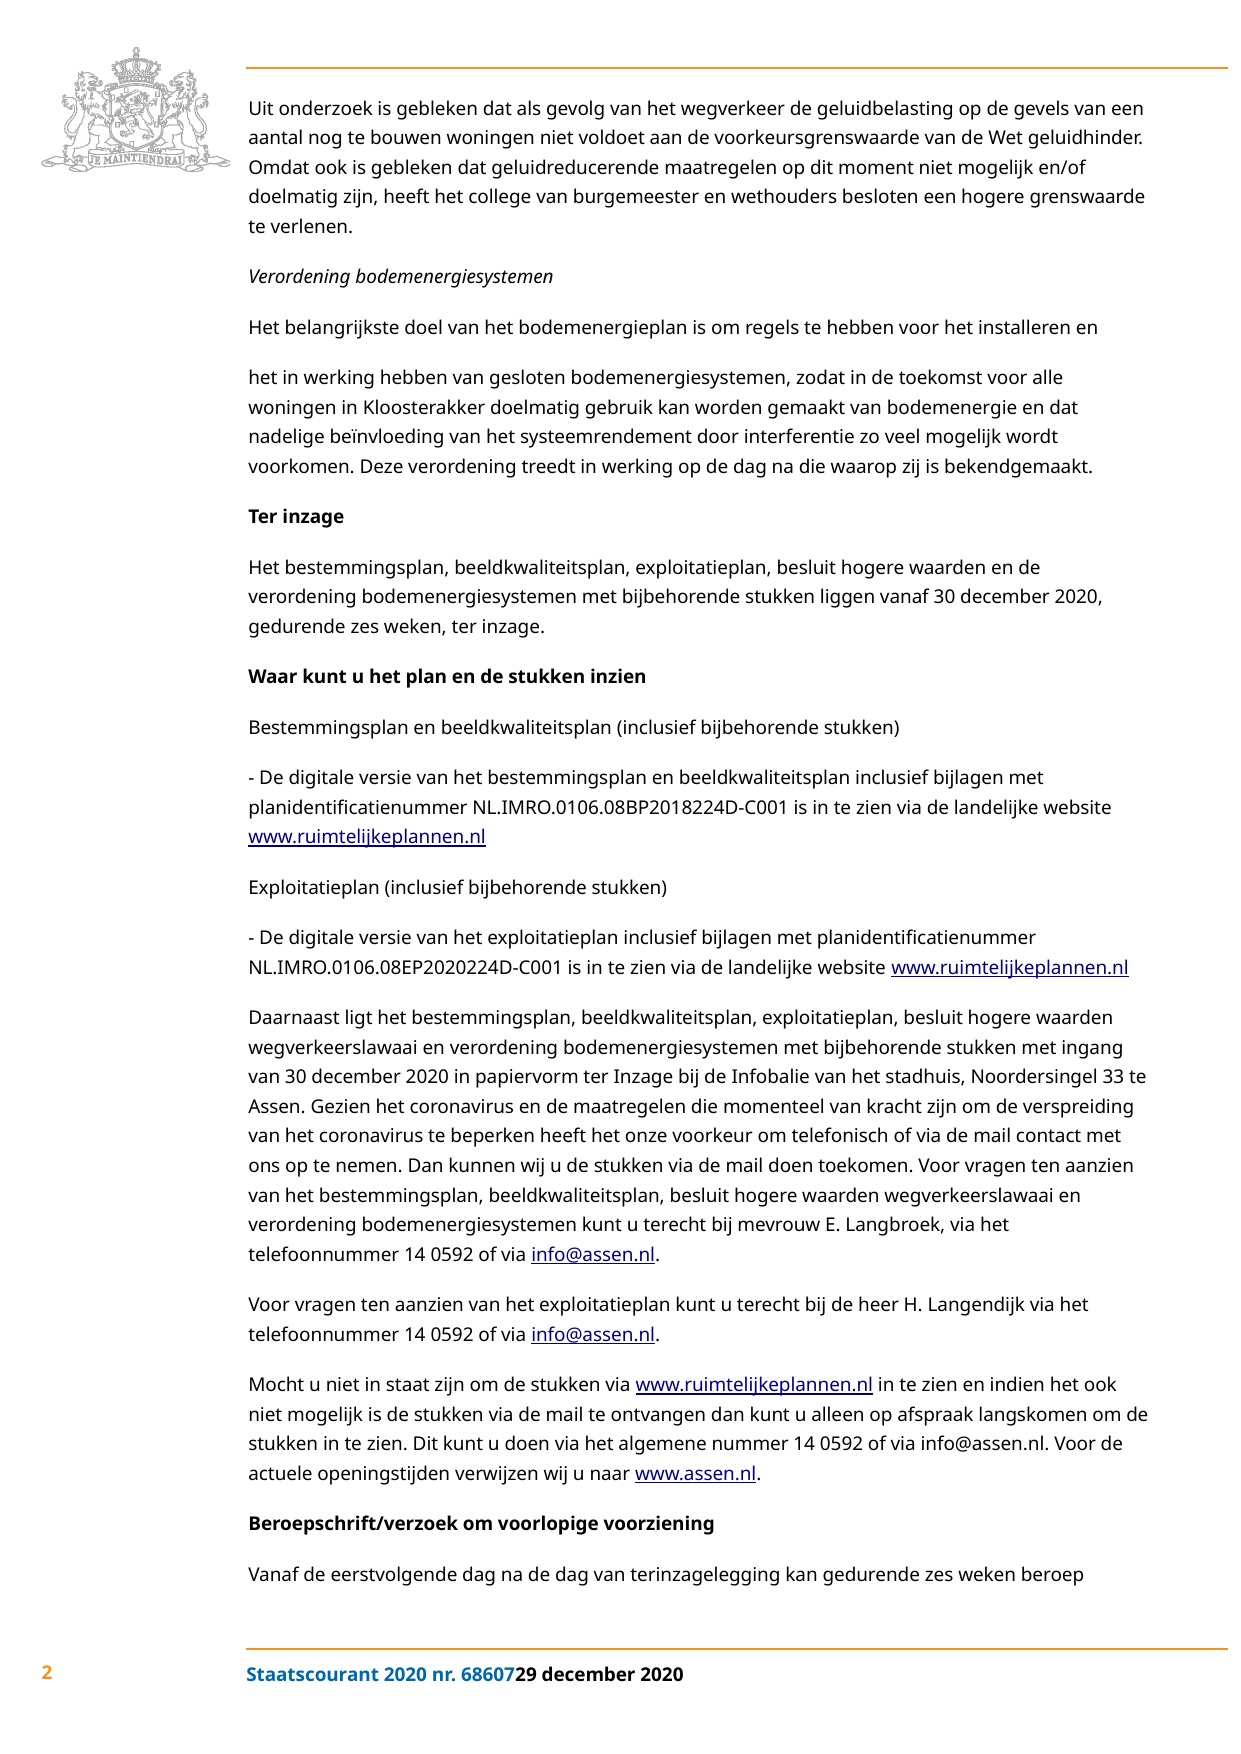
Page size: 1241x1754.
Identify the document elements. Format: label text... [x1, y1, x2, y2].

text Uit onderzoek is gebleken dat als gevolg van het wegverkeer de geluidbelasting op de gevels van een aantal nog te bouwen woningen niet voldoet aan de voorkeursgrenswaarde van de Wet geluidhinder. Omdat ook is gebleken dat geluidreducerende maatregelen op dit moment niet mogelijk en/of doelmatig zijn, heeft het college van burgemeester en wethouders besloten een hogere grenswaarde te verlenen. [248, 95, 1152, 239]
text Waar kunt u het plan en de stukken inzien [248, 663, 1152, 689]
text Voor vragen ten aanzien van het exploitatieplan kunt u terecht bij de heer H. Langendijk via het telefoonnummer 14 0592 of via info@assen.nl. [248, 1291, 1152, 1347]
text Het bestemmingsplan, beeldkwaliteitsplan, exploitatieplan, besluit hogere waarden en de verordening bodemenergiesystemen met bijbehorende stukken liggen vanaf 30 december 2020, gedurende zes weken, ter inzage. [248, 554, 1152, 639]
text Exploitatieplan (inclusief bijbehorende stukken) [248, 874, 1152, 900]
text Daarnaast ligt het bestemmingsplan, beeldkwaliteitsplan, exploitatieplan, besluit hogere waarden wegverkeerslawaai en verordening bodemenergiesystemen met bijbehorende stukken met ingang van 30 december 2020 in papiervorm ter Inzage bij de Infobalie van het stadhuis, Noordersingel 33 te Assen. Gezien het coronavirus en de maatregelen die momenteel van kracht zijn om de verspreiding van het coronavirus te beperken heeft het onze voorkeur om telefonisch of via de mail contact met ons op te nemen. Dan kunnen wij u de stukken via de mail doen toekomen. Voor vragen ten aanzien van het bestemmingsplan, beeldkwaliteitsplan, besluit hogere waarden wegverkeerslawaai en verordening bodemenergiesystemen kunt u terecht bij mevrouw E. Langbroek, via het telefoonnummer 14 0592 of via info@assen.nl. [248, 1004, 1152, 1267]
text Beroepschrift/verzoek om voorlopige voorziening [248, 1511, 1152, 1536]
text Vanaf de eerstvolgende dag na de dag van terinzagelegging kan gedurende zes weken beroep [248, 1561, 1152, 1587]
text Mocht u niet in staat zijn om de stukken via www.ruimtelijkeplannen.nl in te zien en indien het ook niet mogelijk is de stukken via de mail te ontvangen dan kunt u alleen op afspraak langskomen om de stukken in te zien. Dit kunt u doen via het algemene nummer 14 0592 of via info@assen.nl. Voor de actuele openingstijden verwijzen wij u naar www.assen.nl. [248, 1371, 1152, 1486]
text Bestemmingsplan en beeldkwaliteitsplan (inclusief bijbehorende stukken) [248, 714, 1152, 740]
text het in werking hebben van gesloten bodemenergiesystemen, zodat in de toekomst voor alle woningen in Kloosterakker doelmatig gebruik kan worden gemaakt van bodemenergie en dat nadelige beïnvloeding van het systeemrendement door interferentie zo veel mogelijk wordt voorkomen. Deze verordening treedt in werking op de dag na die waarop zij is bekendgemaakt. [248, 364, 1152, 479]
text Verordening bodemenergiesystemen [248, 263, 1152, 289]
text - De digitale versie van het exploitatieplan inclusief bijlagen met planidentificatienummer NL.IMRO.0106.08EP2020224D-C001 is in te zien via de landelijke website www.ruimtelijkeplannen.nl [248, 924, 1152, 980]
picture [41, 47, 231, 172]
text Ter inzage [248, 503, 1152, 529]
text - De digitale versie van het bestemmingsplan en beeldkwaliteitsplan inclusief bijlagen met planidentificatienummer NL.IMRO.0106.08BP2018224D-C001 is in te zien via de landelijke website www.ruimtelijkeplannen.nl [248, 764, 1152, 849]
text Het belangrijkste doel van het bodemenergieplan is om regels te hebben voor het installeren en [248, 314, 1152, 340]
